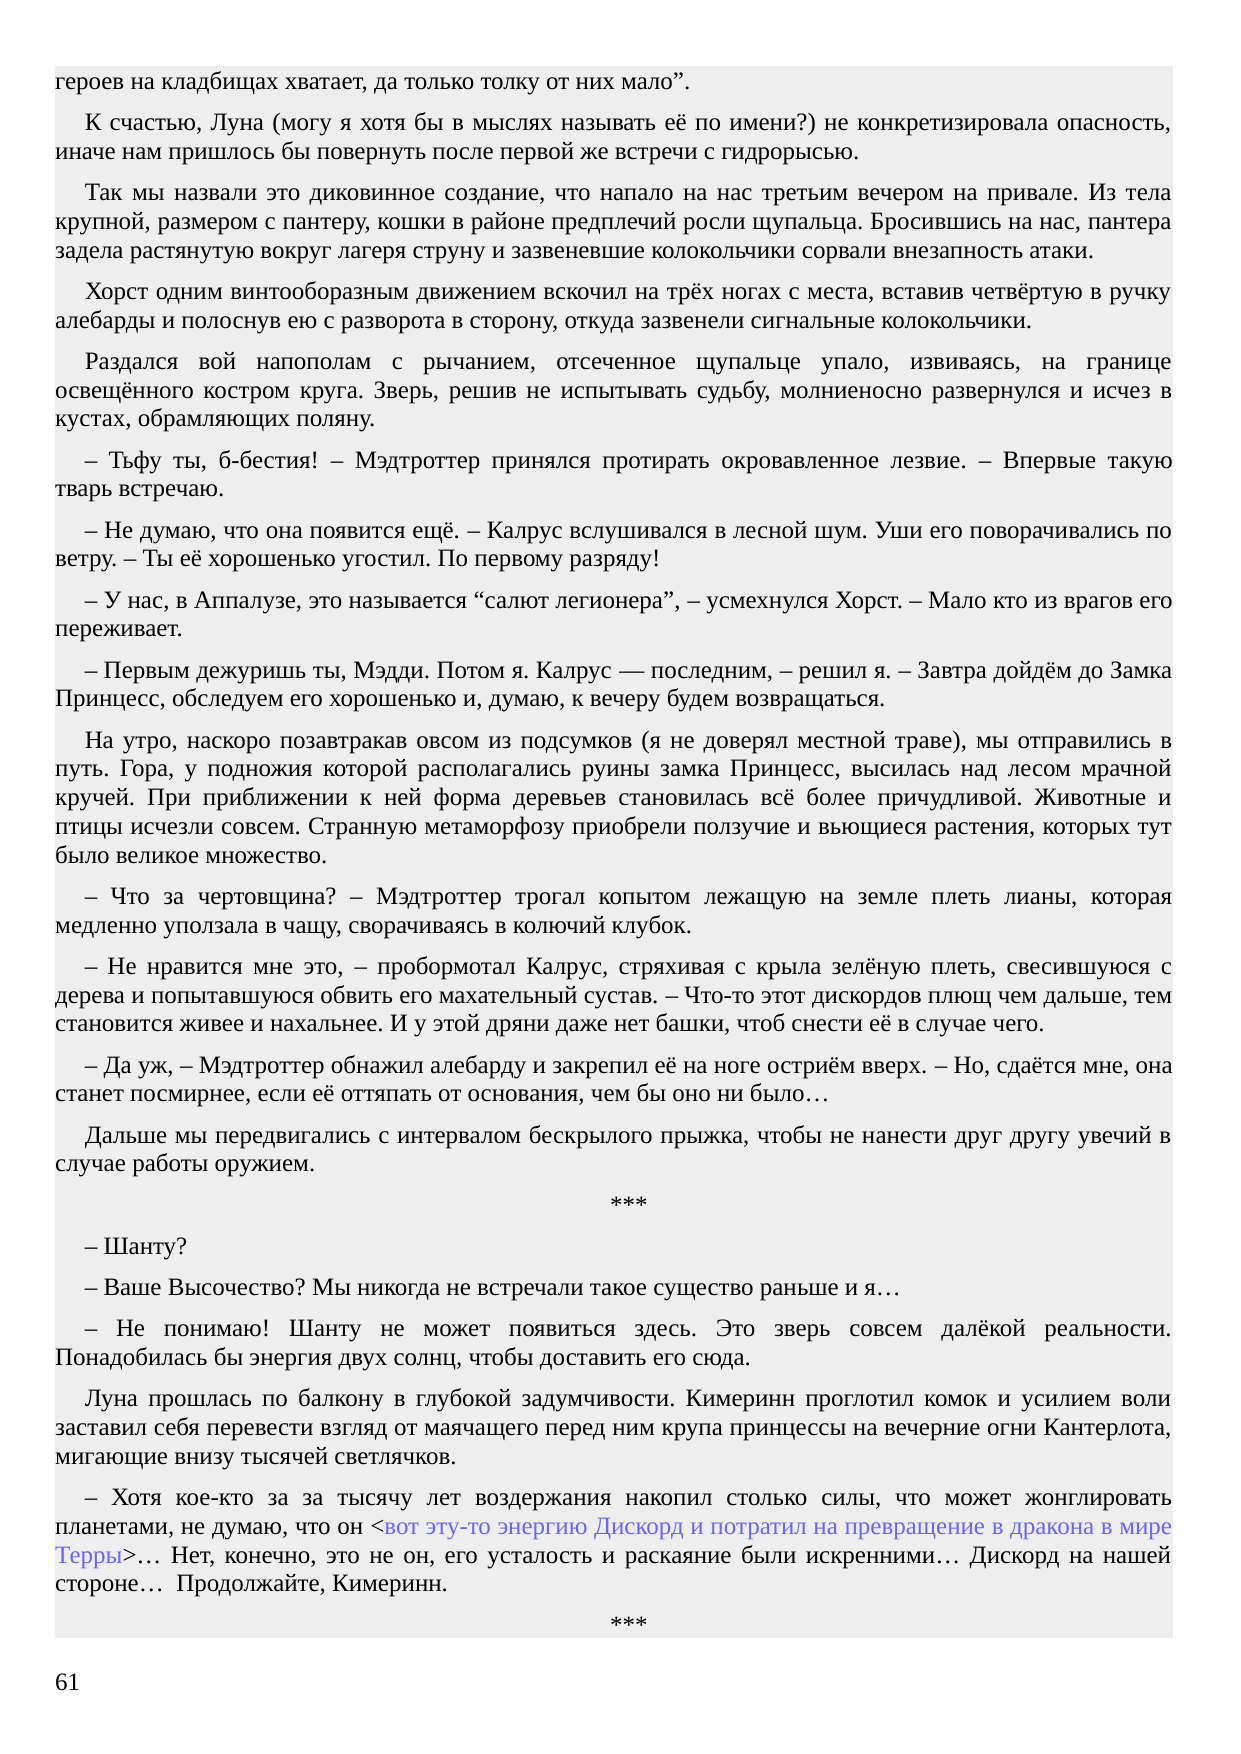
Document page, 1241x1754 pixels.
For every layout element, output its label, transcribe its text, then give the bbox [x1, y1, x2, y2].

text Так мы назвали это диковинное создание, что напало на нас третьим вечером на привале. Из тела крупной, размером с пантеру, кошки в районе предплечий росли щупальца. Бросившись на нас, пантера задела растянутую вокруг лагеря струну и зазвеневшие колокольчики сорвали внезапность атаки. [55, 177, 1173, 263]
text Дальше мы передвигались с интервалом бескрылого прыжка, чтобы не нанести друг другу увечий в случае работы оружием. [55, 1120, 1173, 1177]
text – Ваше Высочество? Мы никогда не встречали такое существо раньше и я… [55, 1272, 1173, 1301]
text – Шанту? [55, 1231, 1173, 1260]
text Раздался вой напополам с рычанием, отсеченное щупальце упало, извиваясь, на границе освещённого костром круга. Зверь, решив не испытывать судьбу, молниеносно развернулся и исчез в кустах, обрамляющих поляну. [55, 346, 1173, 432]
text героев на кладбищах хватает, да только толку от них мало”. [55, 66, 1173, 95]
text – Что за чертовщина? – Мэдтроттер трогал копытом лежащую на земле плеть лианы, которая медленно уползала в чащу, сворачиваясь в колючий клубок. [55, 881, 1173, 938]
text *** [55, 1190, 1173, 1218]
text *** [55, 1610, 1173, 1638]
text К счастью, Луна (могу я хотя бы в мыслях называть её по имени?) не конкретизировала опасность, иначе нам пришлось бы повернуть после первой же встречи с гидрорысью. [55, 107, 1173, 165]
text – Не понимаю! Шанту не может появиться здесь. Это зверь совсем далёкой реальности. Понадобилась бы энергия двух солнц, чтобы доставить его сюда. [55, 1313, 1173, 1371]
text – Первым дежуришь ты, Мэдди. Потом я. Калрус — последним, – решил я. – Завтра дойдём до Замка Принцесс, обследуем его хорошенько и, думаю, к вечеру будем возвращаться. [55, 655, 1173, 712]
text На утро, наскоро позавтракав овсом из подсумков (я не доверял местной траве), мы отправились в путь. Гора, у подножия которой располагались руины замка Принцесс, высилась над лесом мрачной кручей. При приближении к ней форма деревьев становилась всё более причудливой. Животные и птицы исчезли совсем. Странную метаморфозу приобрели ползучие и вьющиеся растения, которых тут было великое множество. [55, 725, 1173, 868]
text – Не нравится мне это, – пробормотал Калрус, стряхивая с крыла зелёную плеть, свесившуюся с дерева и попытавшуюся обвить его махательный сустав. – Что-то этот дискордов плющ чем дальше, тем становится живее и нахальнее. И у этой дряни даже нет башки, чтоб снести её в случае чего. [55, 951, 1173, 1037]
text Хорст одним винтооборазным движением вскочил на трёх ногах с места, вставив четвёртую в ручку алебарды и полоснув ею с разворота в сторону, откуда зазвенели сигнальные колокольчики. [55, 276, 1173, 333]
text Луна прошлась по балкону в глубокой задумчивости. Кимеринн проглотил комок и усилием воли заставил себя перевести взгляд от маячащего перед ним крупа принцессы на вечерние огни Кантерлота, мигающие внизу тысячей светлячков. [55, 1383, 1173, 1470]
text – Да уж, – Мэдтроттер обнажил алебарду и закрепил её на ноге остриём вверх. – Но, сдаётся мне, она станет посмирнее, если её оттяпать от основания, чем бы оно ни было… [55, 1050, 1173, 1107]
text – У нас, в Аппалузе, это называется “салют легионера”, – усмехнулся Хорст. – Мало кто из врагов его переживает. [55, 585, 1173, 642]
text – Не думаю, что она появится ещё. – Калрус вслушивался в лесной шум. Уши его поворачивались по ветру. – Ты её хорошенько угостил. По первому разряду! [55, 515, 1173, 572]
text – Тьфу ты, б-бестия! – Мэдтроттер принялся протирать окровавленное лезвие. – Впервые такую тварь встречаю. [55, 445, 1173, 502]
text – Хотя кое-кто за за тысячу лет воздержания накопил столько силы, что может жонглировать планетами, не думаю, что он <вот эту-то энергию Дискорд и потратил на превращение в дракона в мире Терры>… Нет, конечно, это не он, его усталость и раскаяние были искренними… Дискорд на нашей стороне… Продолжайте, Кимеринн. [55, 1482, 1173, 1597]
